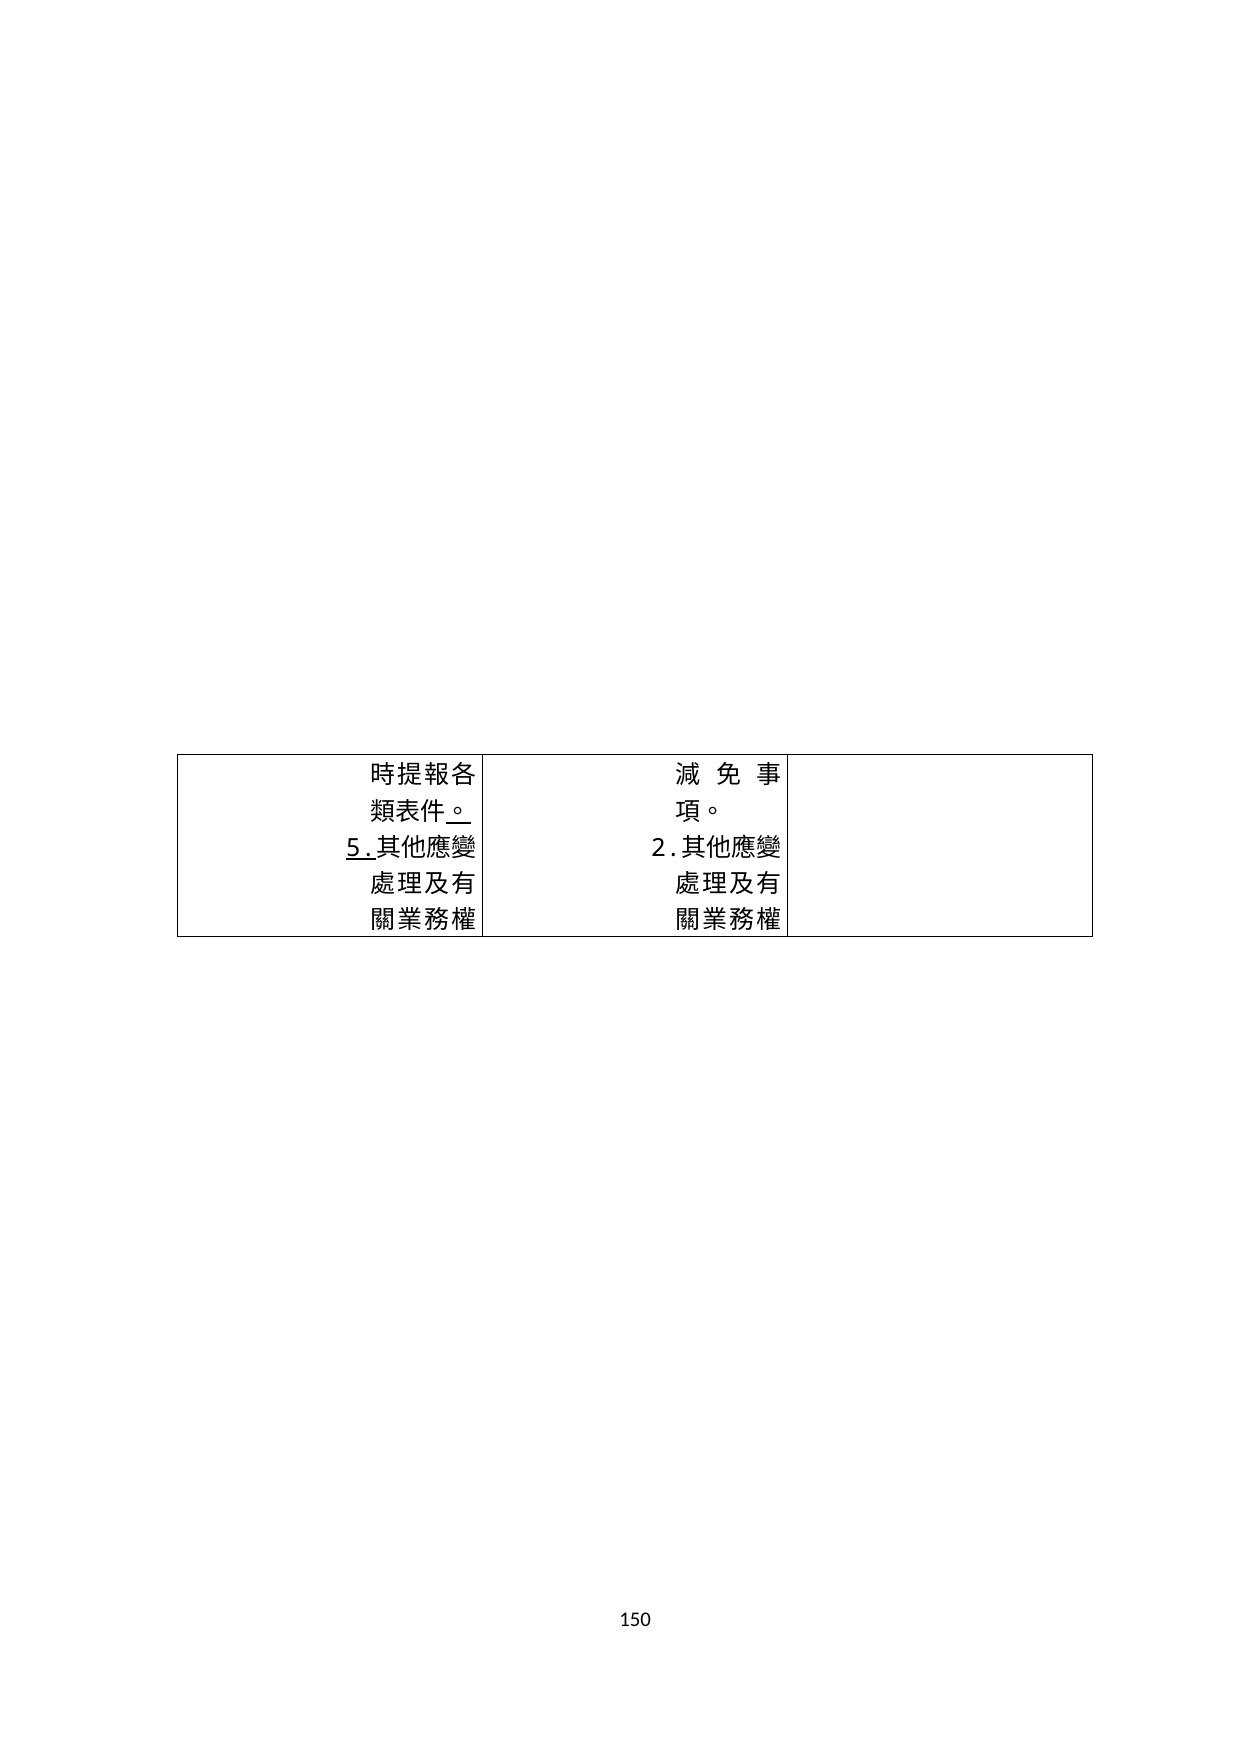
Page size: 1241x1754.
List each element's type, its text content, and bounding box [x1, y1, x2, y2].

table_cell 時提報各類表件。 5.其他應變處理及有關業務權 [178, 755, 482, 936]
table_cell [788, 755, 1092, 936]
table_cell 減免事項。 2.其他應變處理及有關業務權 [483, 755, 787, 936]
